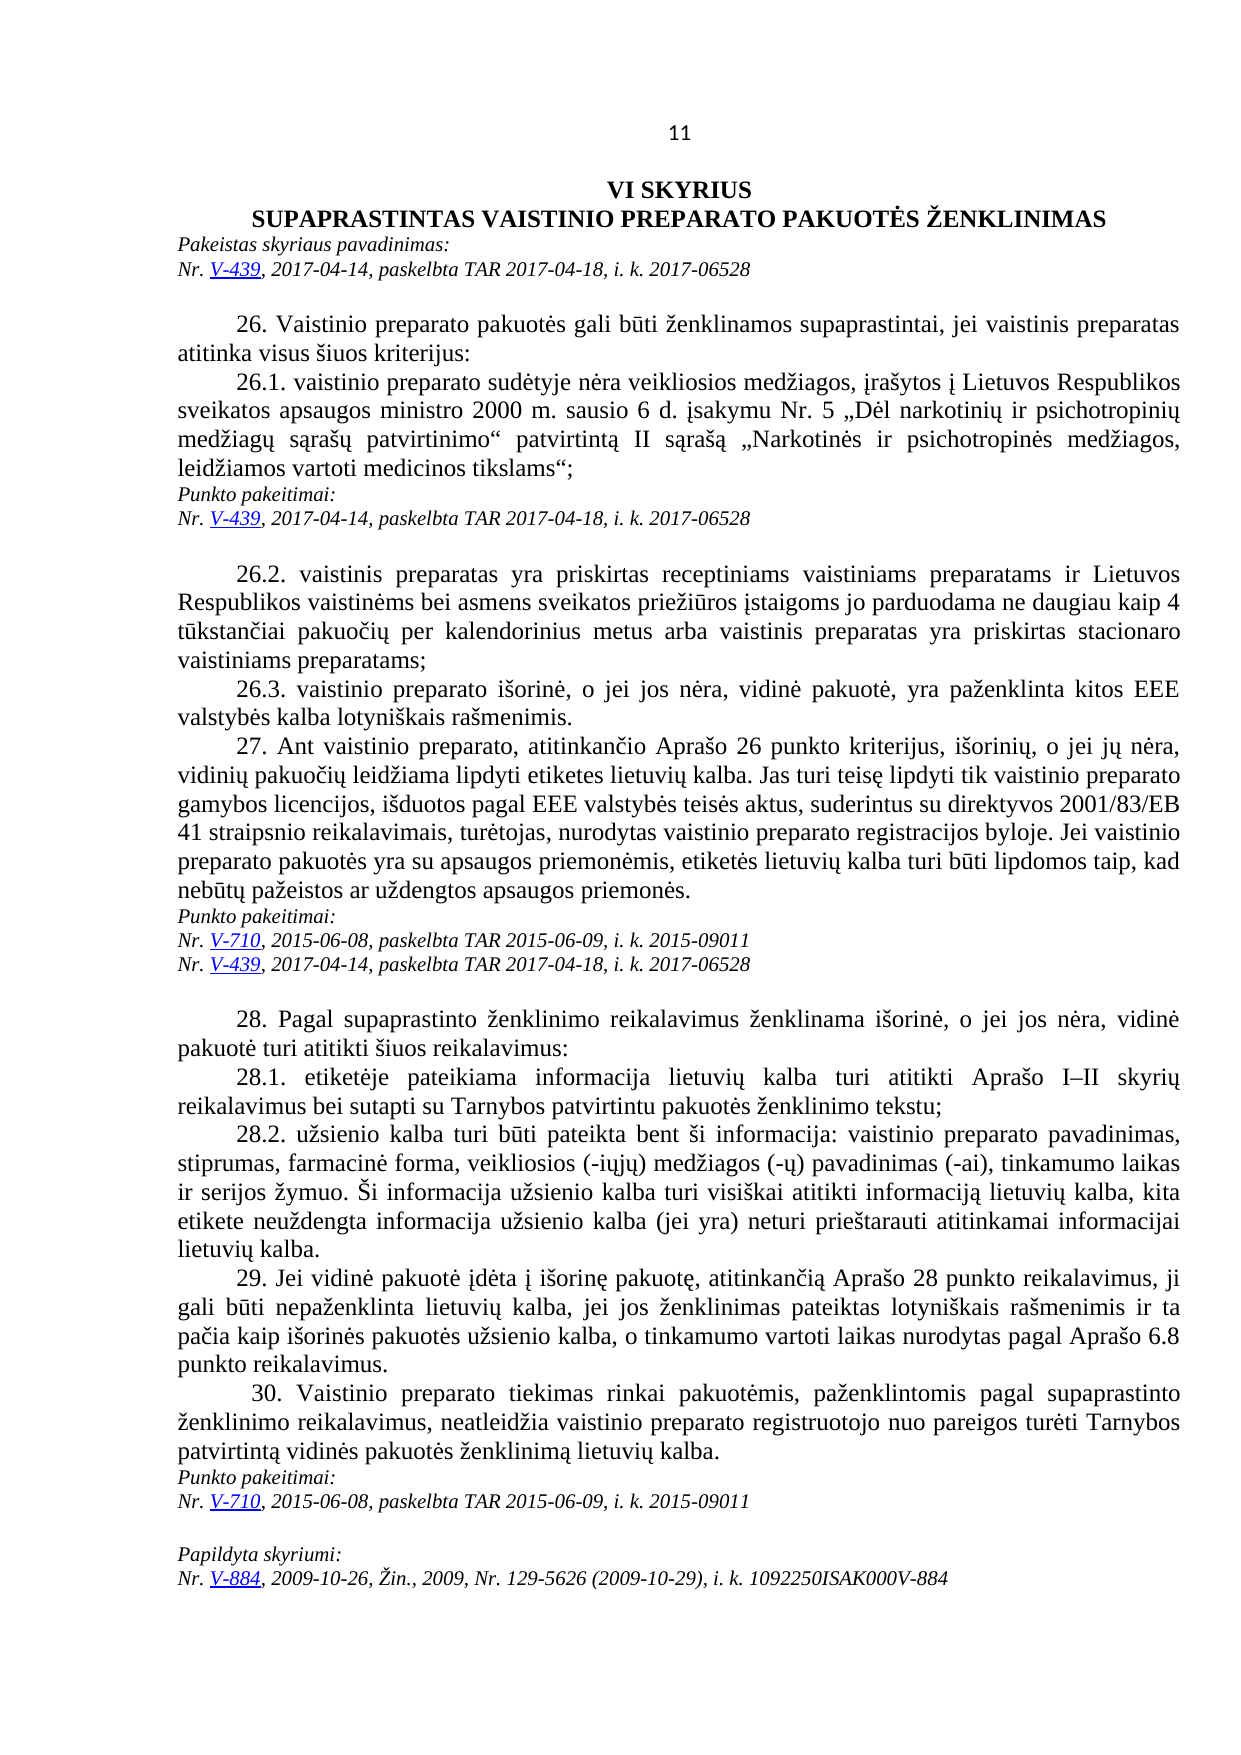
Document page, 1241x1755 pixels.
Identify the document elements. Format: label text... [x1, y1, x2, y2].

text Punkto pakeitimai: [177, 1464, 1181, 1489]
text 28.1. etiketėje pateikiama informacija lietuvių kalba turi atitikti Aprašo I–II skyrių reikalavimus bei sutapti su Tarnybos patvirtintu pakuotės ženklinimo tekstu; [177, 1062, 1181, 1119]
text 26.2. vaistinis preparatas yra priskirtas receptiniams vaistiniams preparatams ir Lietuvos Respublikos vaistinėms bei asmens sveikatos priežiūros įstaigoms jo parduodama ne daugiau kaip 4 tūkstančiai pakuočių per kalendorinius metus arba vaistinis preparatas yra priskirtas stacionaro vaistiniams preparatams; [177, 559, 1181, 674]
text 26.3. vaistinio preparato išorinė, o jei jos nėra, vidinė pakuotė, yra paženklinta kitos EEE valstybės kalba lotyniškais rašmenimis. [177, 674, 1181, 731]
text 27. Ant vaistinio preparato, atitinkančio Aprašo 26 punkto kriterijus, išorinių, o jei jų nėra, vidinių pakuočių leidžiama lipdyti etiketes lietuvių kalba. Jas turi teisę lipdyti tik vaistinio preparato gamybos licencijos, išduotos pagal EEE valstybės teisės aktus, suderintus su direktyvos 2001/83/EB 41 straipsnio reikalavimais, turėtojas, nurodytas vaistinio preparato registracijos byloje. Jei vaistinio preparato pakuotės yra su apsaugos priemonėmis, etiketės lietuvių kalba turi būti lipdomos taip, kad nebūtų pažeistos ar uždengtos apsaugos priemonės. [177, 731, 1181, 904]
text 29. Jei vidinė pakuotė įdėta į išorinę pakuotę, atitinkančią Aprašo 28 punkto reikalavimus, ji gali būti nepaženklinta lietuvių kalba, jei jos ženklinimas pateiktas lotyniškais rašmenimis ir ta pačia kaip išorinės pakuotės užsienio kalba, o tinkamumo vartoti laikas nurodytas pagal Aprašo 6.8 punkto reikalavimus. [177, 1263, 1181, 1378]
text Punkto pakeitimai: [177, 482, 1181, 506]
text VI SKYRIUS SUPAPRASTINTAS VAISTINIO PREPARATO PAKUOTĖS ŽENKLINIMAS [177, 175, 1181, 232]
text Papildyta skyriumi: [177, 1541, 1181, 1566]
text 26.1. vaistinio preparato sudėtyje nėra veikliosios medžiagos, įrašytos į Lietuvos Respublikos sveikatos apsaugos ministro 2000 m. sausio 6 d. įsakymu Nr. 5 „Dėl narkotinių ir psichotropinių medžiagų sąrašų patvirtinimo“ patvirtintą II sąrašą „Narkotinės ir psichotropinės medžiagos, leidžiamos vartoti medicinos tikslams“; [177, 367, 1181, 482]
text Nr. V-884, 2009-10-26, Žin., 2009, Nr. 129-5626 (2009-10-29), i. k. 1092250ISAK000V-884 [177, 1566, 1181, 1589]
text 26. Vaistinio preparato pakuotės gali būti ženklinamos supaprastintai, jei vaistinis preparatas atitinka visus šiuos kriterijus: [177, 309, 1181, 367]
text 30. Vaistinio preparato tiekimas rinkai pakuotėmis, paženklintomis pagal supaprastinto ženklinimo reikalavimus, neatleidžia vaistinio preparato registruotojo nuo pareigos turėti Tarnybos patvirtintą vidinės pakuotės ženklinimą lietuvių kalba. [177, 1378, 1181, 1464]
text Punkto pakeitimai: [177, 904, 1181, 928]
text Nr. V-439, 2017-04-14, paskelbta TAR 2017-04-18, i. k. 2017-06528 [177, 952, 1181, 976]
text Nr. V-439, 2017-04-14, paskelbta TAR 2017-04-18, i. k. 2017-06528 [177, 256, 1181, 281]
text Nr. V-710, 2015-06-08, paskelbta TAR 2015-06-09, i. k. 2015-09011 [177, 1489, 1181, 1513]
text 28. Pagal supaprastinto ženklinimo reikalavimus ženklinama išorinė, o jei jos nėra, vidinė pakuotė turi atitikti šiuos reikalavimus: [177, 1004, 1181, 1062]
text 28.2. užsienio kalba turi būti pateikta bent ši informacija: vaistinio preparato pavadinimas, stiprumas, farmacinė forma, veikliosios (-iųjų) medžiagos (-ų) pavadinimas (-ai), tinkamumo laikas ir serijos žymuo. Ši informacija užsienio kalba turi visiškai atitikti informaciją lietuvių kalba, kita etikete neuždengta informacija užsienio kalba (jei yra) neturi prieštarauti atitinkamai informacijai lietuvių kalba. [177, 1119, 1181, 1263]
text Nr. V-439, 2017-04-14, paskelbta TAR 2017-04-18, i. k. 2017-06528 [177, 506, 1181, 530]
text Pakeistas skyriaus pavadinimas: [177, 232, 1181, 256]
text Nr. V-710, 2015-06-08, paskelbta TAR 2015-06-09, i. k. 2015-09011 [177, 928, 1181, 952]
